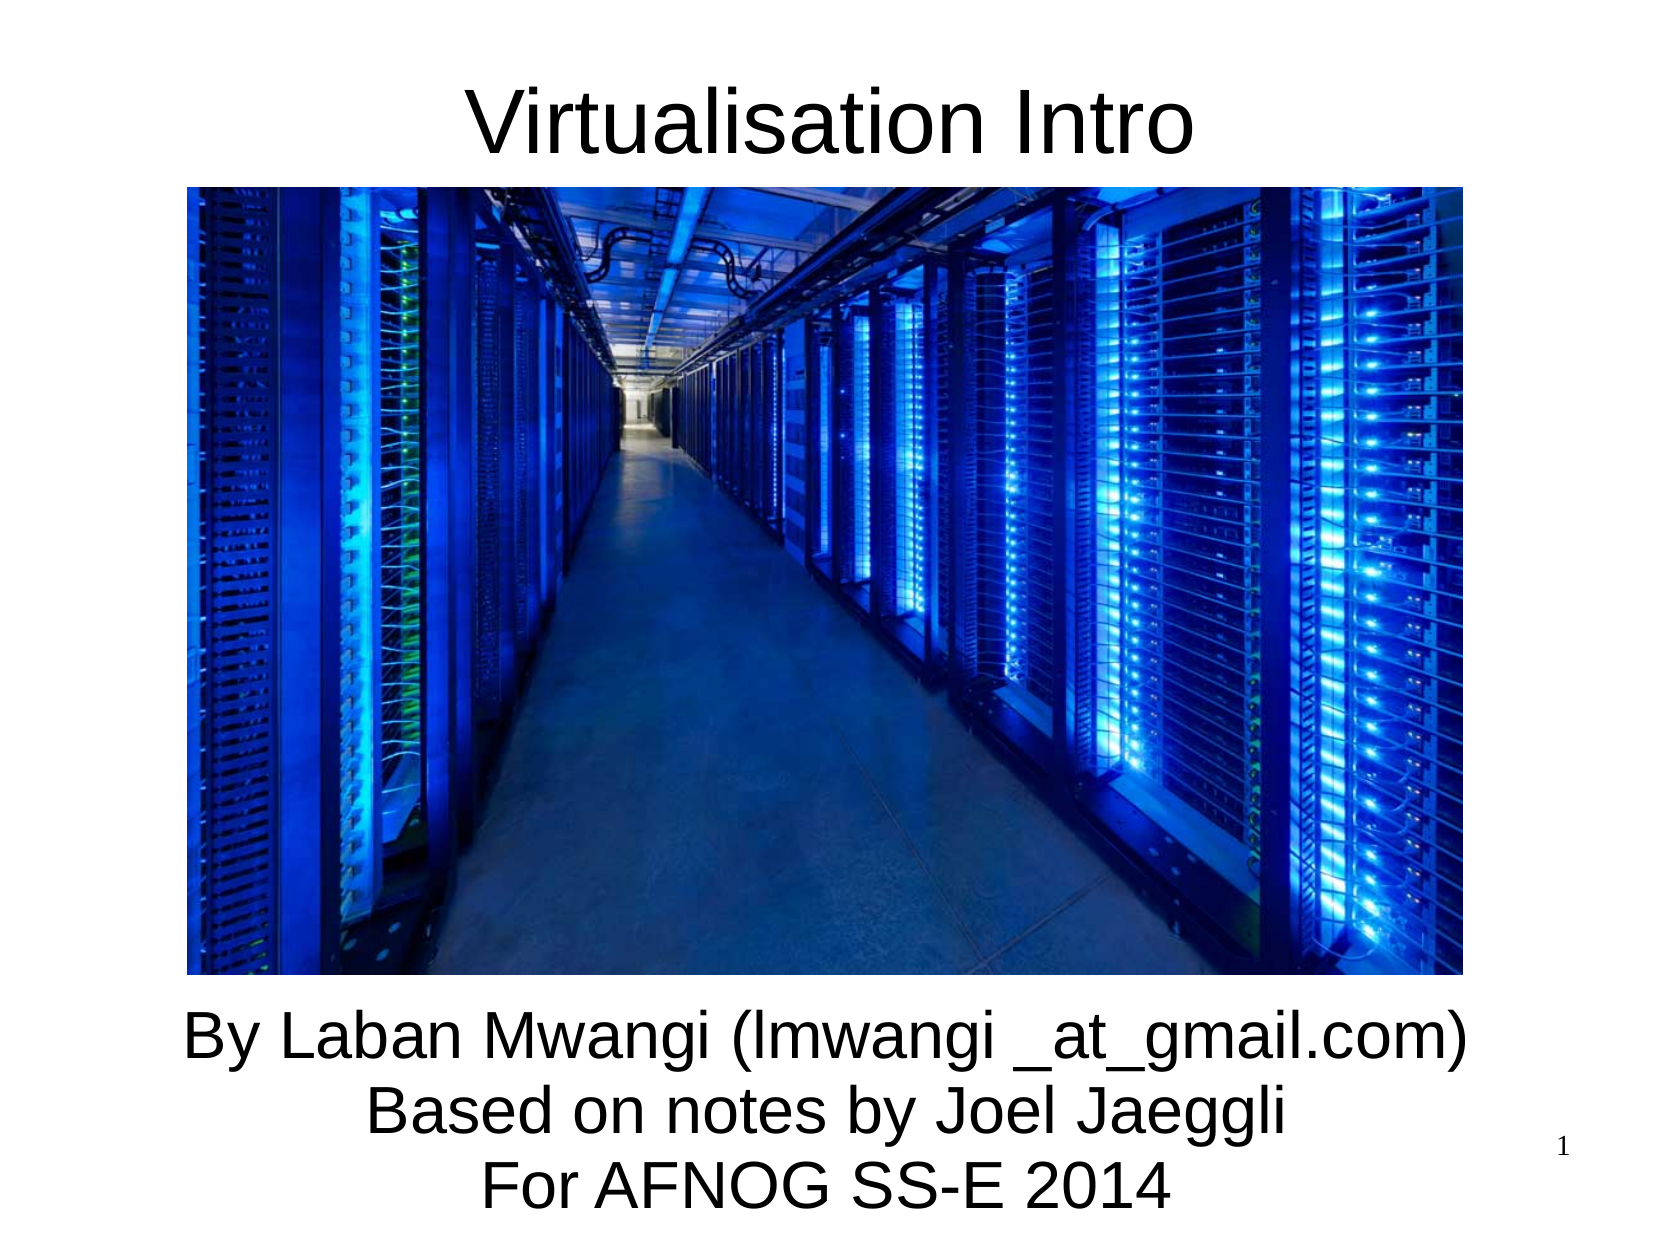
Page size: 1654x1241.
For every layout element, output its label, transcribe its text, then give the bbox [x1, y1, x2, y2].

subtitle By Laban Mwangi (lmwangi _at_gmail.com) Based on notes by Joel Jaeggli For AFNOG SS-E 2014 [82, 177, 1571, 1222]
picture [187, 187, 1463, 976]
title Virtualisation Intro [86, 17, 1576, 226]
